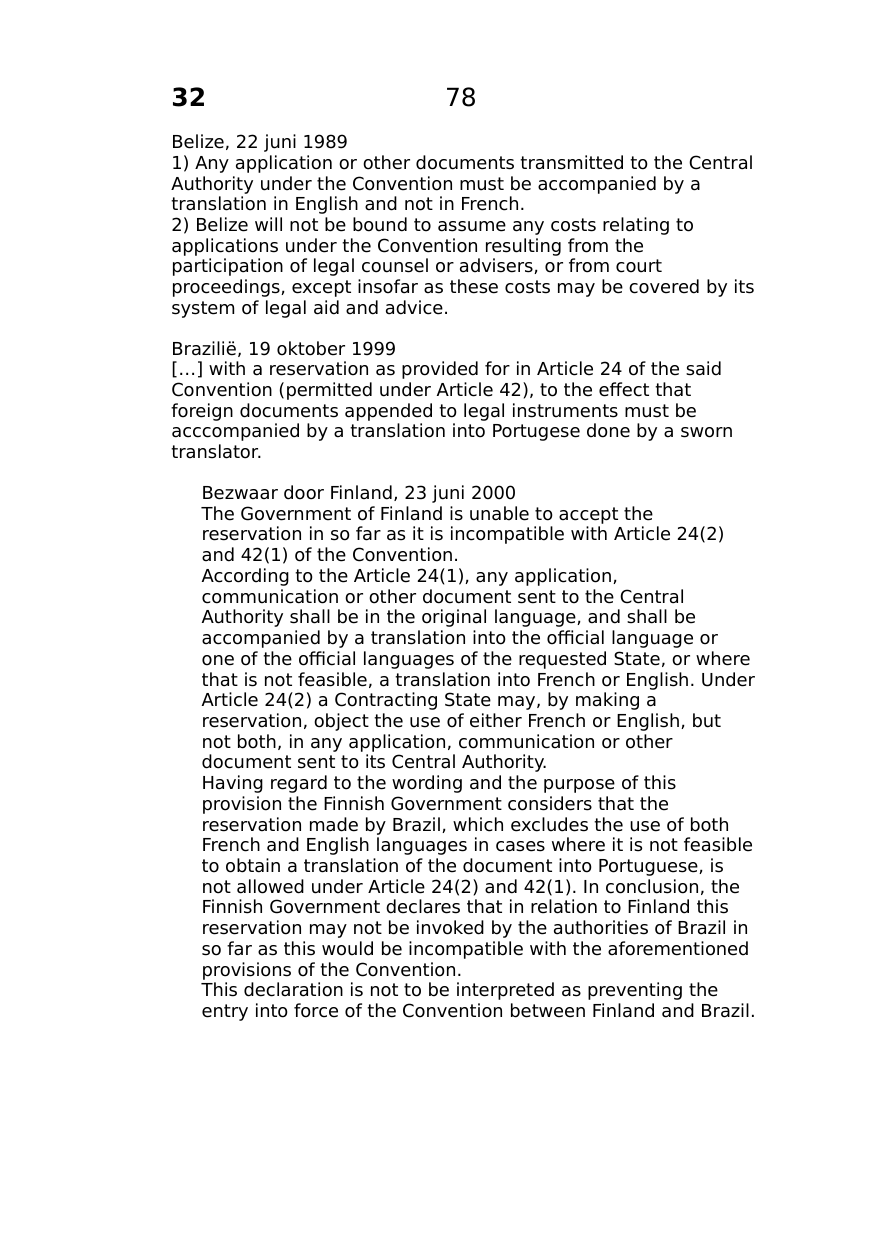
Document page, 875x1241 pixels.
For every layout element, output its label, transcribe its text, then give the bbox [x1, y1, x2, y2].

text 2) Belize will not be bound to assume any costs relating to applications under the Convention resulting from the participation of legal counsel or advisers, or from court proceedings, except insofar as these costs may be covered by its system of legal aid and advice. [171, 215, 756, 318]
text The Government of Finland is unable to accept the reservation in so far as it is incompatible with Article 24(2) and 42(1) of the Convention. [201, 503, 756, 566]
text […] with a reservation as provided for in Article 24 of the said Convention (permitted under Article 42), to the effect that foreign documents appended to legal instruments must be acccompanied by a translation into Portugese done by a sworn translator. [171, 359, 756, 463]
text This declaration is not to be interpreted as preventing the entry into force of the Convention between Finland and Brazil. [201, 980, 756, 1022]
text Having regard to the wording and the purpose of this provision the Finnish Government considers that the reservation made by Brazil, which excludes the use of both French and English languages in cases where it is not feasible to obtain a translation of the document into Portuguese, is not allowed under Article 24(2) and 42(1). In conclusion, the Finnish Government declares that in relation to Finland this reservation may not be invoked by the authorities of Brazil in so far as this would be incompatible with the aforementioned provisions of the Convention. [201, 773, 756, 980]
text Bezwaar door Finland, 23 juni 2000 [201, 483, 756, 503]
text Brazilië, 19 oktober 1999 [171, 338, 756, 359]
text 1) Any application or other documents transmitted to the Central Authority under the Convention must be accompanied by a translation in English and not in French. [171, 153, 756, 215]
text Belize, 22 juni 1989 [171, 132, 756, 153]
text According to the Article 24(1), any application, communication or other document sent to the Central Authority shall be in the original language, and shall be accompanied by a translation into the official language or one of the official languages of the requested State, or where that is not feasible, a translation into French or English. Under Article 24(2) a Contracting State may, by making a reservation, object the use of either French or English, but not both, in any application, communication or other document sent to its Central Authority. [201, 566, 756, 773]
